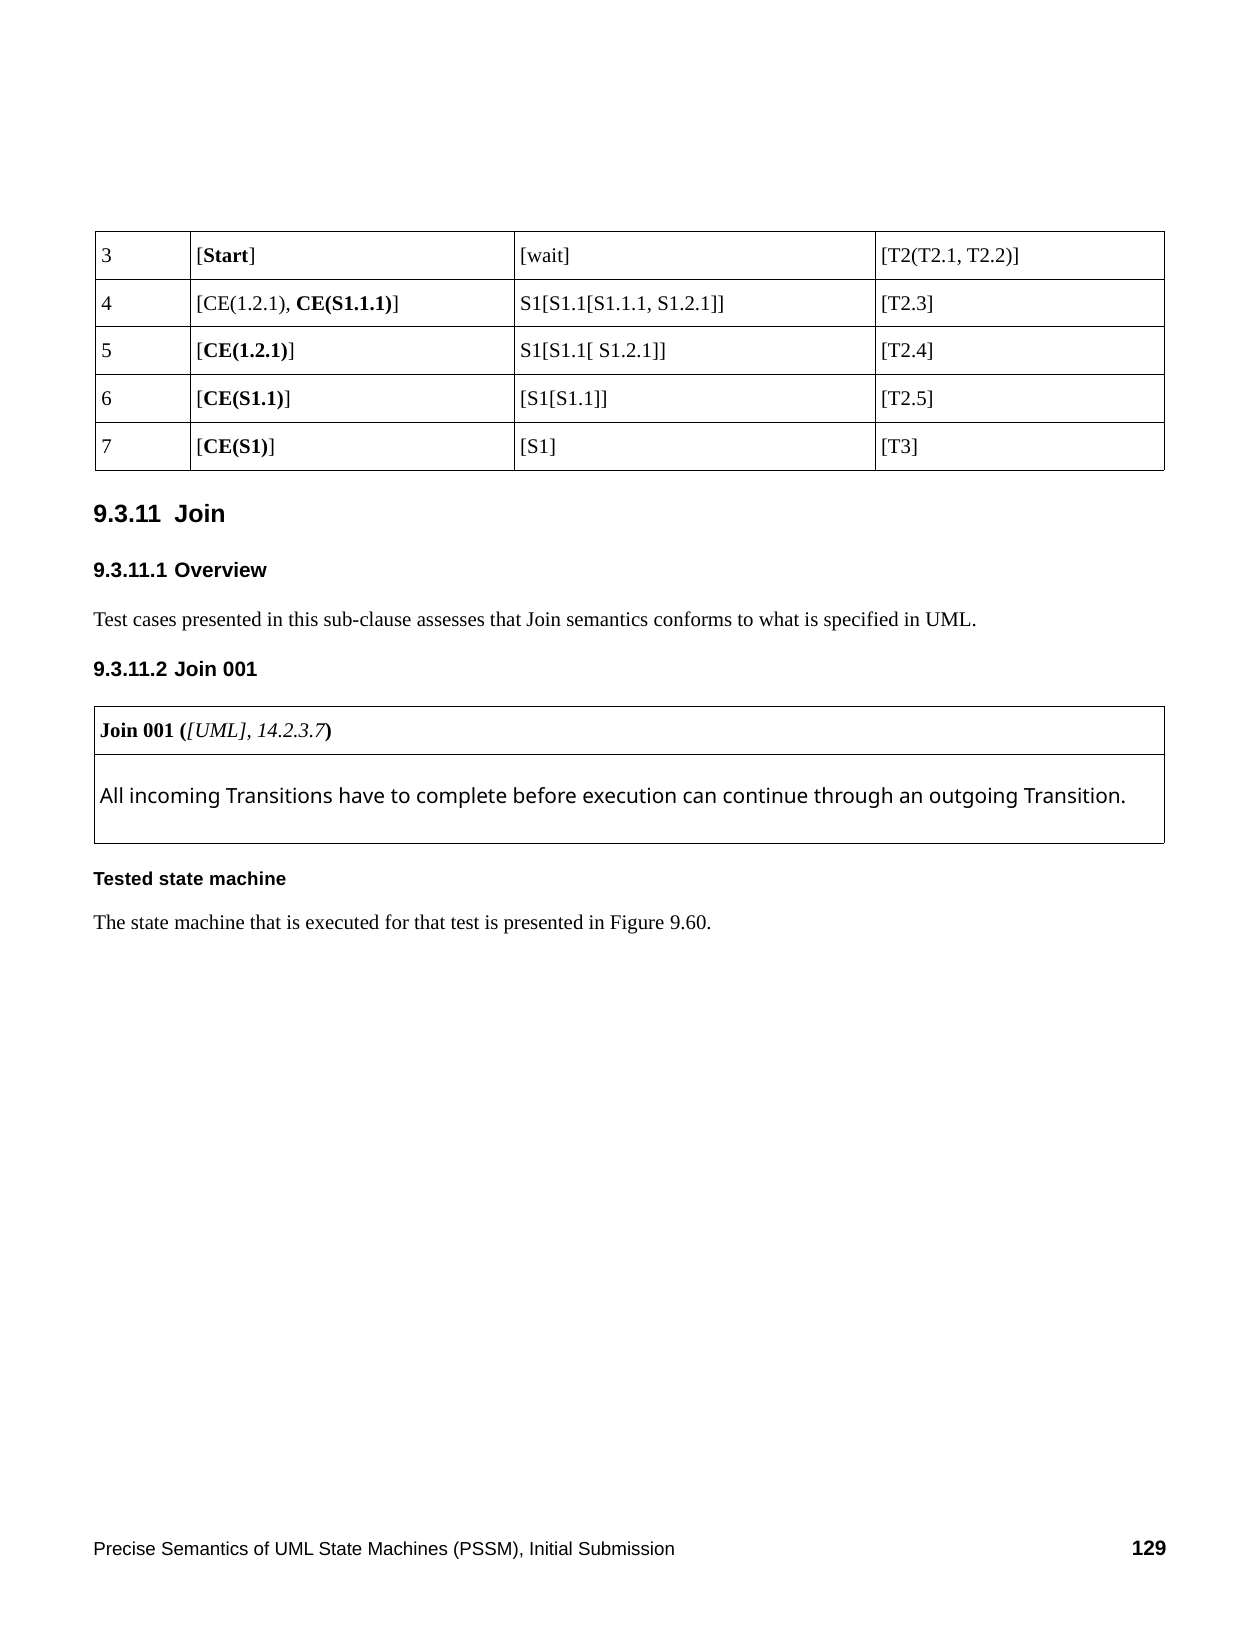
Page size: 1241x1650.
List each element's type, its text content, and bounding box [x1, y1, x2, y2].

table_cell [wait] [515, 232, 875, 279]
table_cell [T2.4] [876, 327, 1164, 374]
table_cell [S1[S1.1]] [515, 375, 875, 422]
subtitle Overview [93, 557, 1164, 582]
table_cell [CE(S1.1)] [191, 375, 514, 422]
text Test cases presented in this sub-clause assesses that Join semantics conforms to what is specified in UML. [93, 607, 1164, 631]
subtitle Join 001 [93, 656, 1164, 681]
table_cell [CE(1.2.1)] [191, 327, 514, 374]
table_header Join 001 ([UML], 14.2.3.7) [95, 707, 1164, 754]
table_cell S1[S1.1[S1.1.1, S1.2.1]] [515, 280, 875, 326]
table_cell 6 [96, 375, 190, 422]
subtitle Tested state machine [93, 868, 1164, 889]
table_cell [T2.5] [876, 375, 1164, 422]
table_cell [CE(1.2.1), CE(S1.1.1)] [191, 280, 514, 326]
table_cell 4 [96, 280, 190, 326]
table_cell [S1] [515, 423, 875, 469]
table_cell All incoming Transitions have to complete before execution can continue through an outgoing Transition. [95, 755, 1164, 843]
text The state machine that is executed for that test is presented in Figure 9.60. [93, 910, 1164, 934]
subtitle Join [93, 499, 1164, 528]
table_cell 5 [96, 327, 190, 374]
table_cell S1[S1.1[ S1.2.1]] [515, 327, 875, 374]
table_cell [T3] [876, 423, 1164, 469]
table_cell [T2.3] [876, 280, 1164, 326]
table_cell 7 [96, 423, 190, 469]
table_cell [T2(T2.1, T2.2)] [876, 232, 1164, 279]
table_cell [Start] [191, 232, 514, 279]
table_cell 3 [96, 232, 190, 279]
table_cell [CE(S1)] [191, 423, 514, 469]
